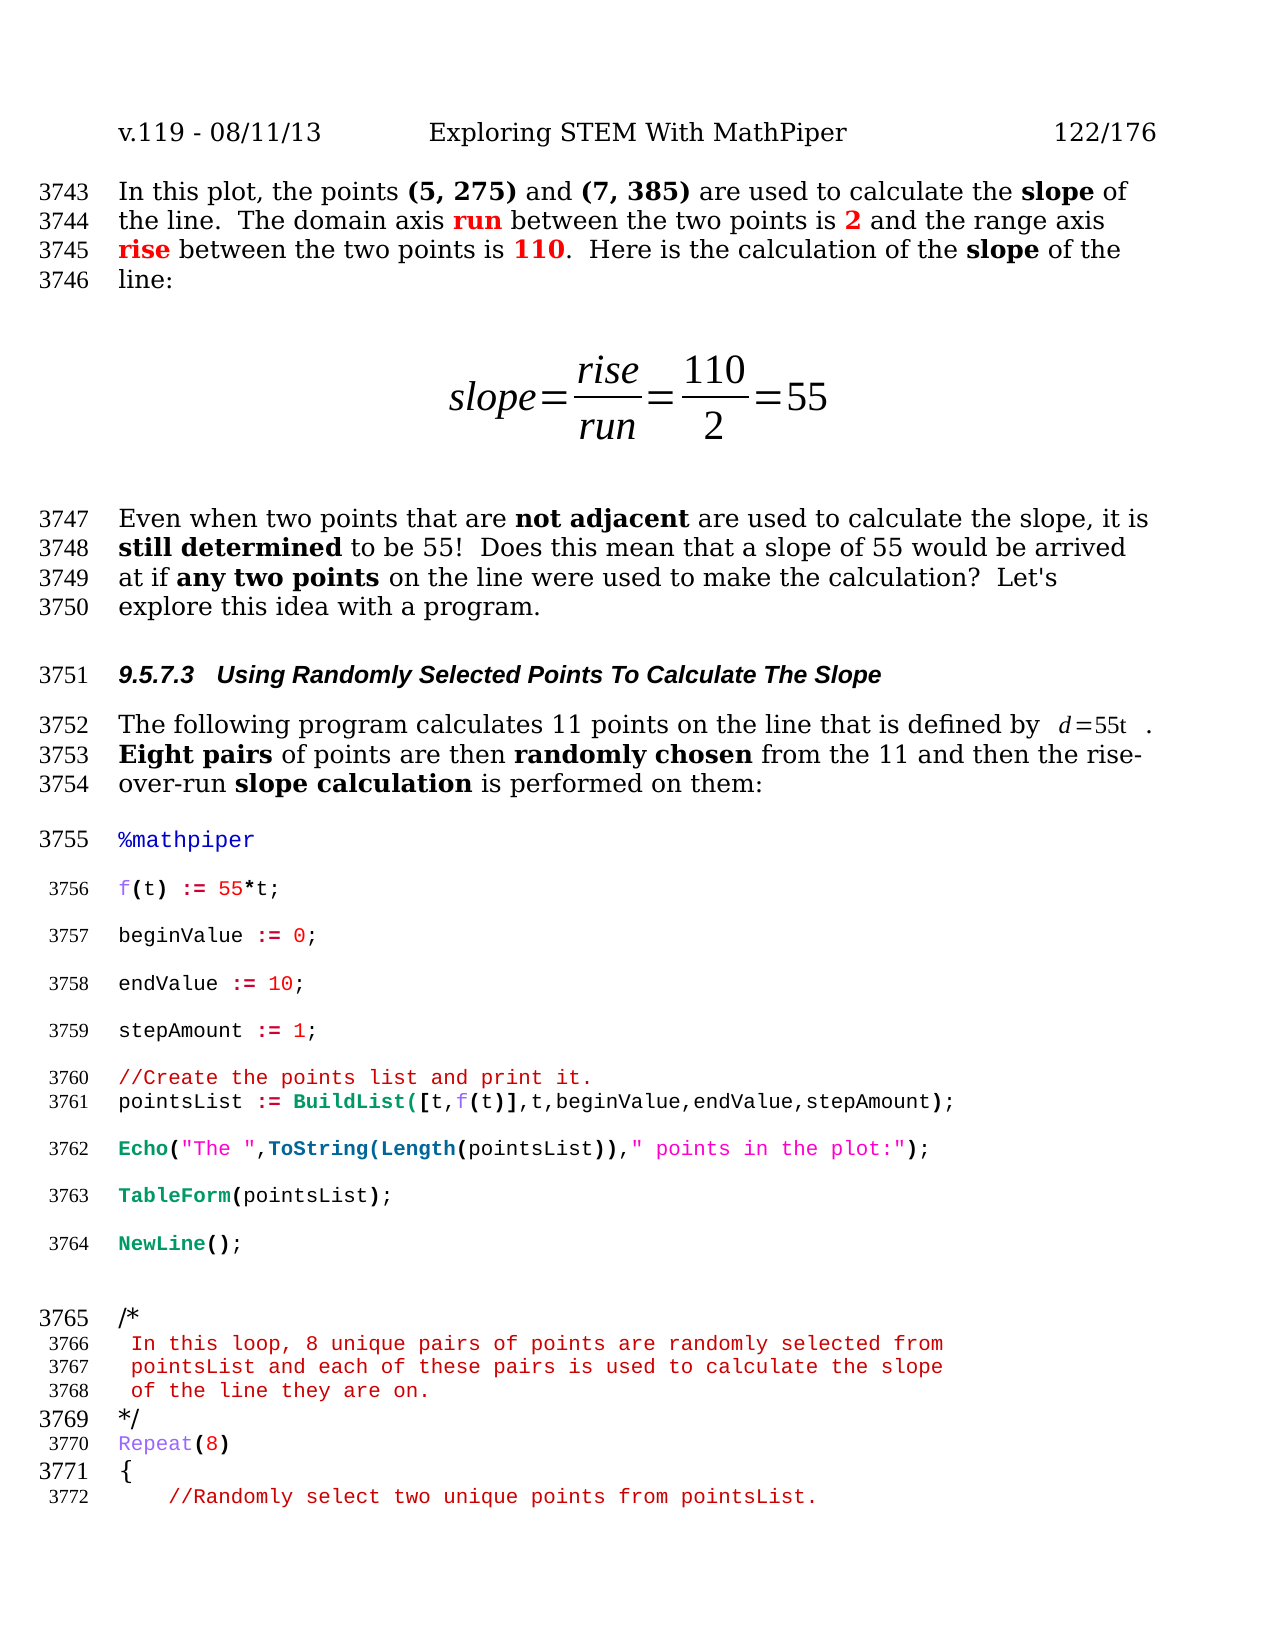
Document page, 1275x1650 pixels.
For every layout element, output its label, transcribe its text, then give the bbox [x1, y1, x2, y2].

text { [118, 1457, 1157, 1486]
text Even when two points that are not adjacent are used to calculate the slope, it is still determined to be 55! Does this mean that a slope of 55 would be arrived at if any two points on the line were used to make the calculation? Let's explore this idea with a program. [118, 504, 1157, 621]
text /* [118, 1304, 1157, 1333]
text %mathpiper [118, 828, 1157, 854]
text f(t) := 55*t; [118, 878, 1157, 902]
text */ [118, 1404, 1157, 1433]
subtitle Using Randomly Selected Points To Calculate The Slope [118, 660, 1157, 689]
text beginValue := 0; [118, 925, 1157, 949]
text pointsList := BuildList([t,f(t)],t,beginValue,endValue,stepAmount); [118, 1091, 1157, 1114]
text TableForm(pointsList); [118, 1185, 1157, 1209]
text NewLine(); [118, 1233, 1157, 1256]
text //Randomly select two unique points from pointsList. [118, 1486, 1157, 1509]
text stepAmount := 1; [118, 1020, 1157, 1043]
text In this loop, 8 unique pairs of points are randomly selected from [118, 1333, 1157, 1356]
text Echo("The ",ToString(Length(pointsList))," points in the plot:"); [118, 1138, 1157, 1162]
text The following program calculates 11 points on the line that is defined by. Eight pairs of points are then randomly chosen from the 11 and then the rise-over-run slope calculation is performed on them: [118, 710, 1157, 799]
text //Create the points list and print it. [118, 1067, 1157, 1091]
text pointsList and each of these pairs is used to calculate the slope [118, 1356, 1157, 1380]
text of the line they are on. [118, 1380, 1157, 1404]
text Repeat(8) [118, 1433, 1157, 1457]
text endValue := 10; [118, 973, 1157, 996]
text In this plot, the points (5, 275) and (7, 385) are used to calculate the slope of the line. The domain axis run between the two points is 2 and the range axis rise between the two points is 110. Here is the calculation of the slope of the line: [118, 177, 1157, 294]
